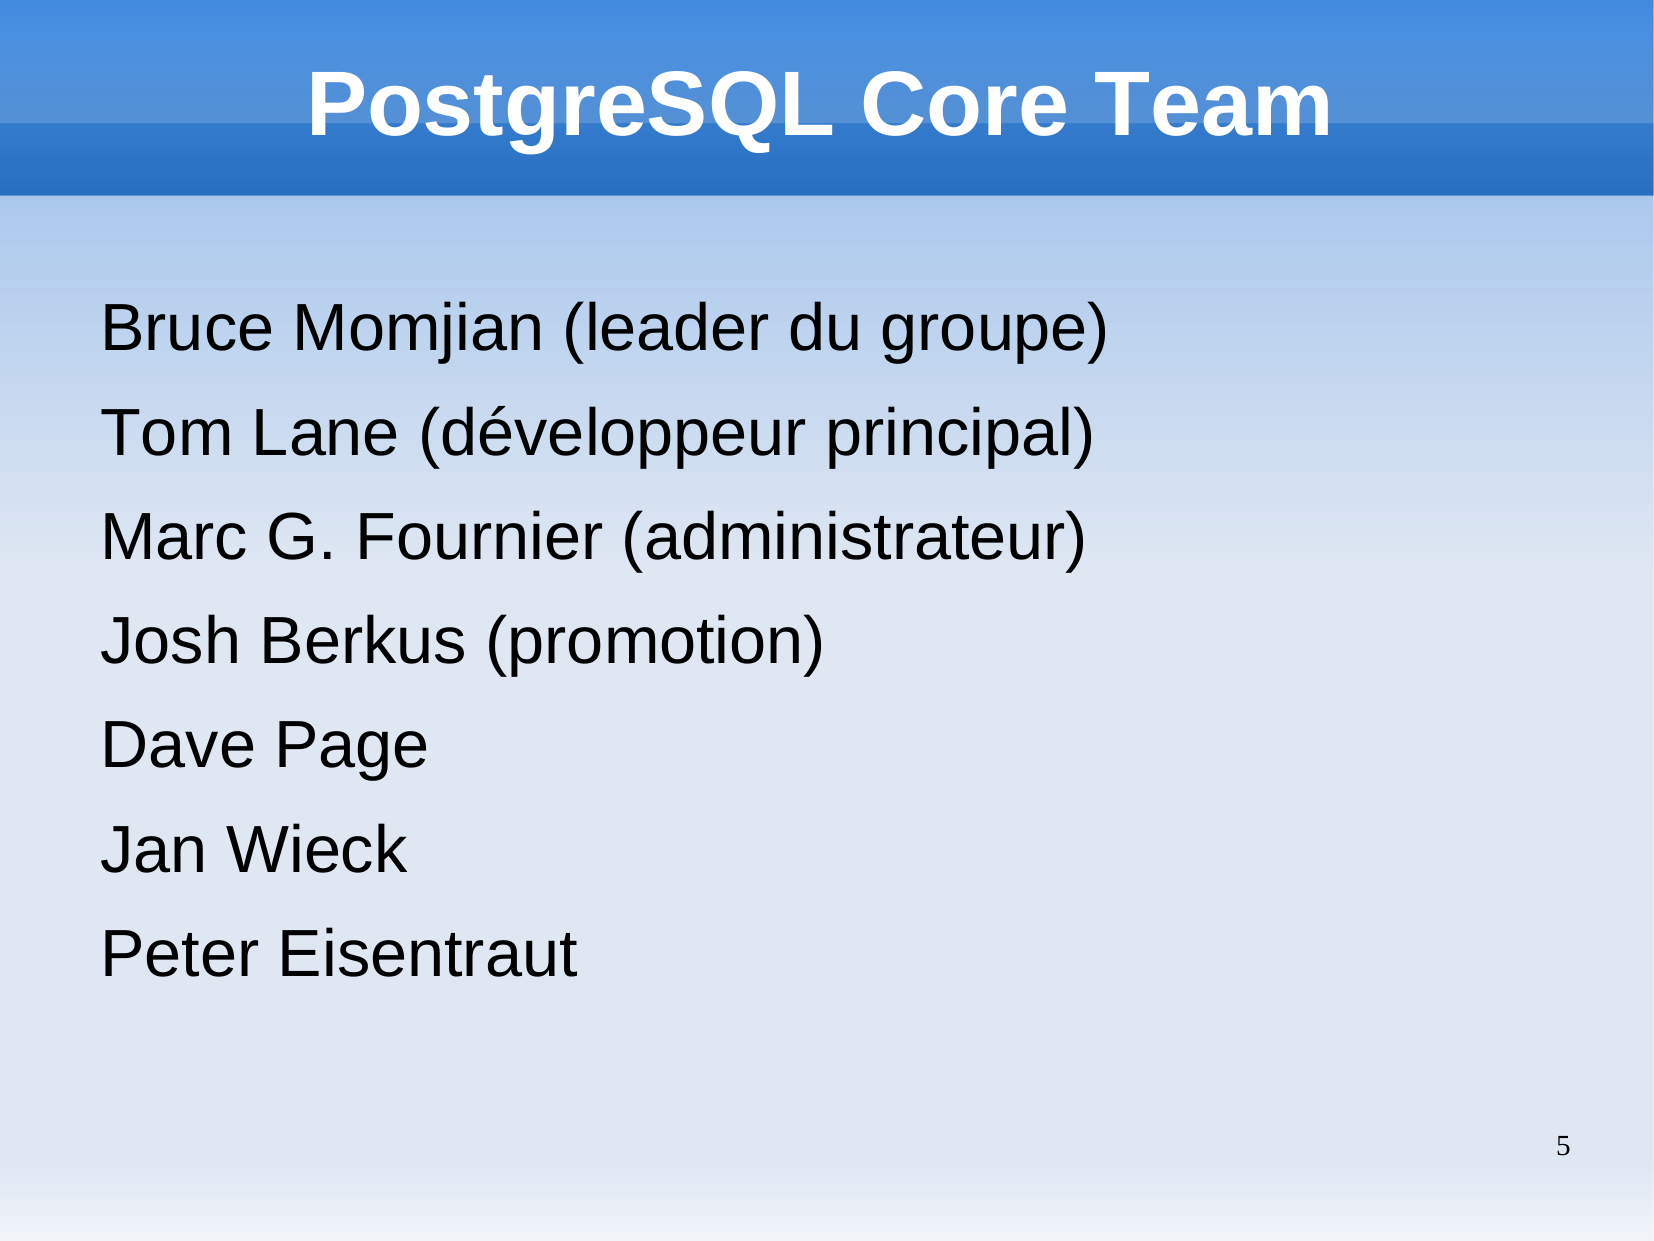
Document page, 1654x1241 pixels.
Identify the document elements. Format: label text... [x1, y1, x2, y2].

title PostgreSQL Core Team [76, 7, 1565, 200]
list Bruce Momjian (leader du groupe) Tom Lane (développeur principal) Marc G. Fournier (administrateur) Josh Berkus (promotion) Dave Page Jan Wieck Peter Eisentraut [82, 290, 1571, 1094]
picture [0, 0, 1654, 1241]
